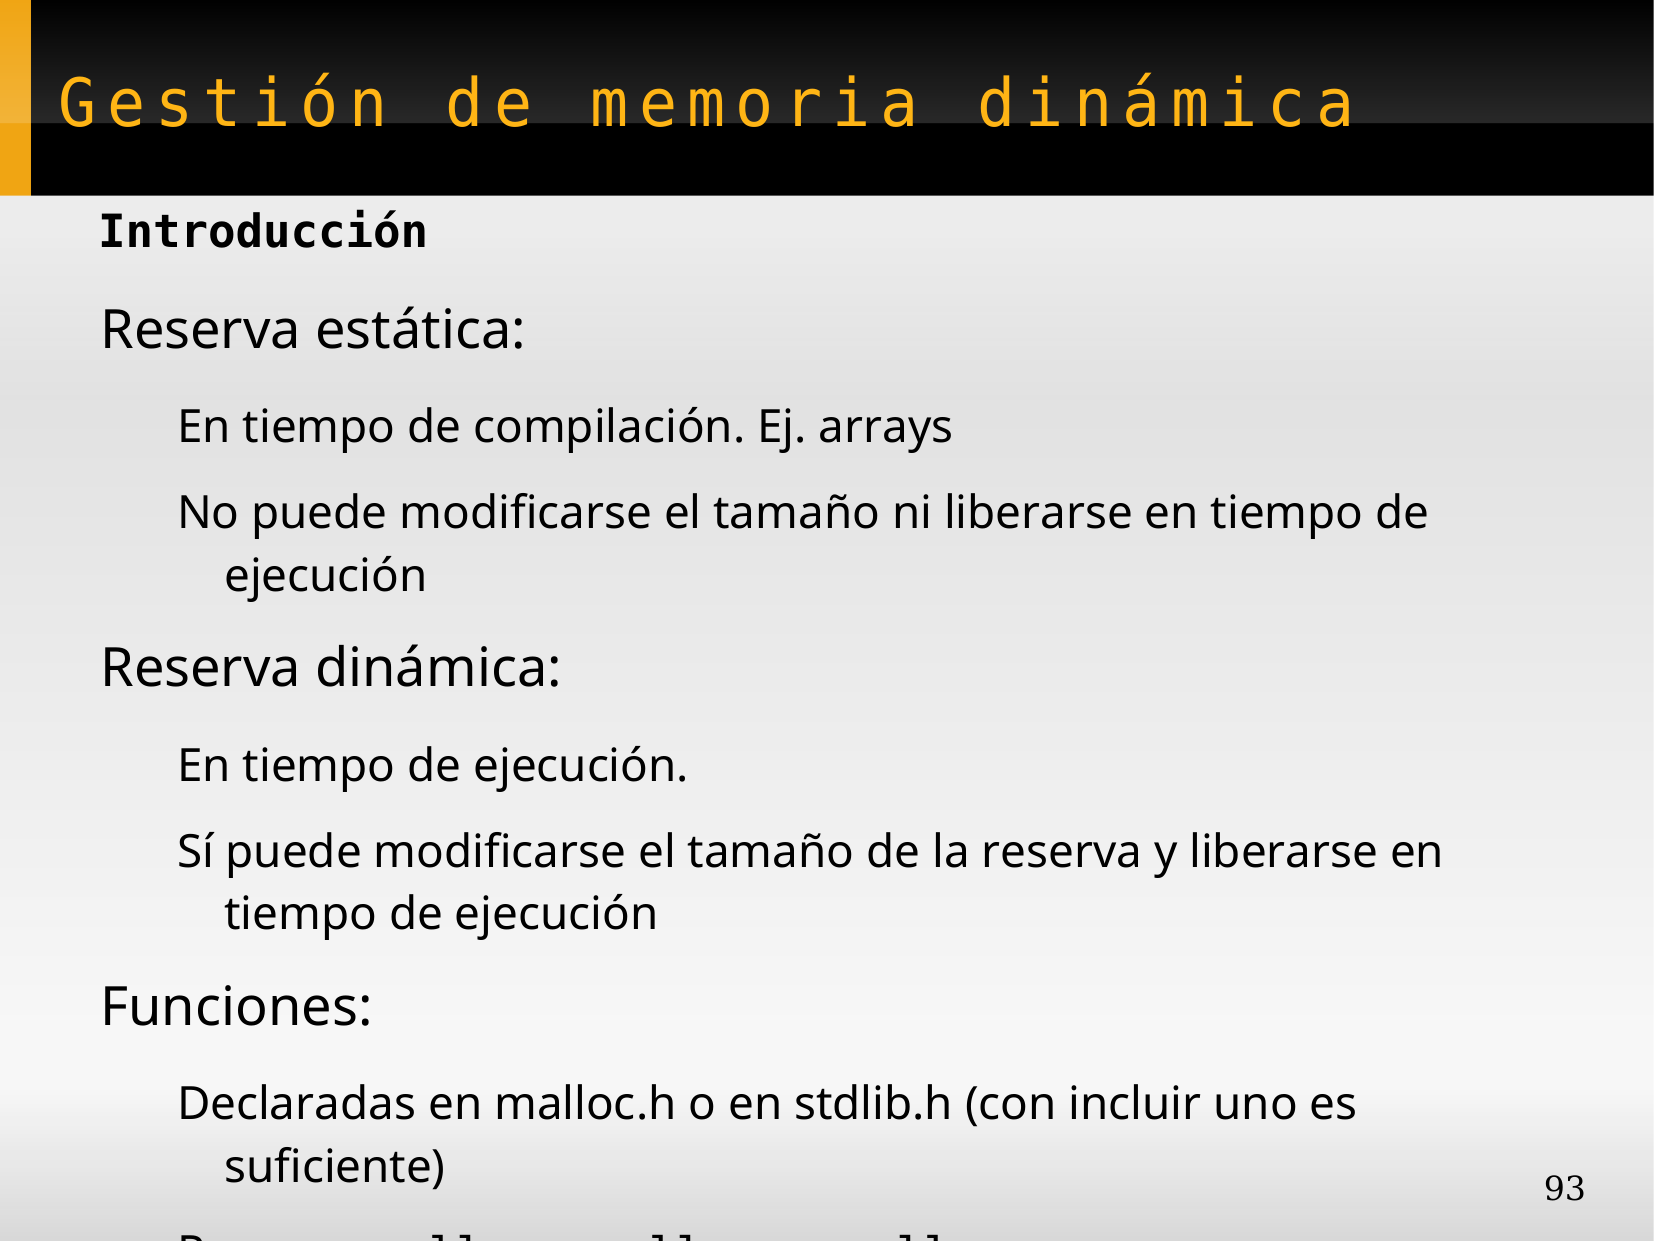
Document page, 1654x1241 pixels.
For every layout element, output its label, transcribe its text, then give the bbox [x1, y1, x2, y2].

text_box Introducción [83, 197, 443, 266]
title Gestión de memoria dinámica [59, 29, 1506, 178]
picture [0, 0, 1654, 1241]
list Reserva estática: En tiempo de compilación. Ej. arrays No puede modificarse el tamaño ni liberarse en tiempo de ejecución Reserva dinámica: En tiempo de ejecución. Sí puede modificarse el tamaño de la reserva y liberarse en tiempo de ejecución Funciones: Declaradas en malloc.h o en stdlib.h (con incluir uno es suficiente) Reserva: calloc, malloc, realloc Liberación: free [82, 290, 1571, 1220]
